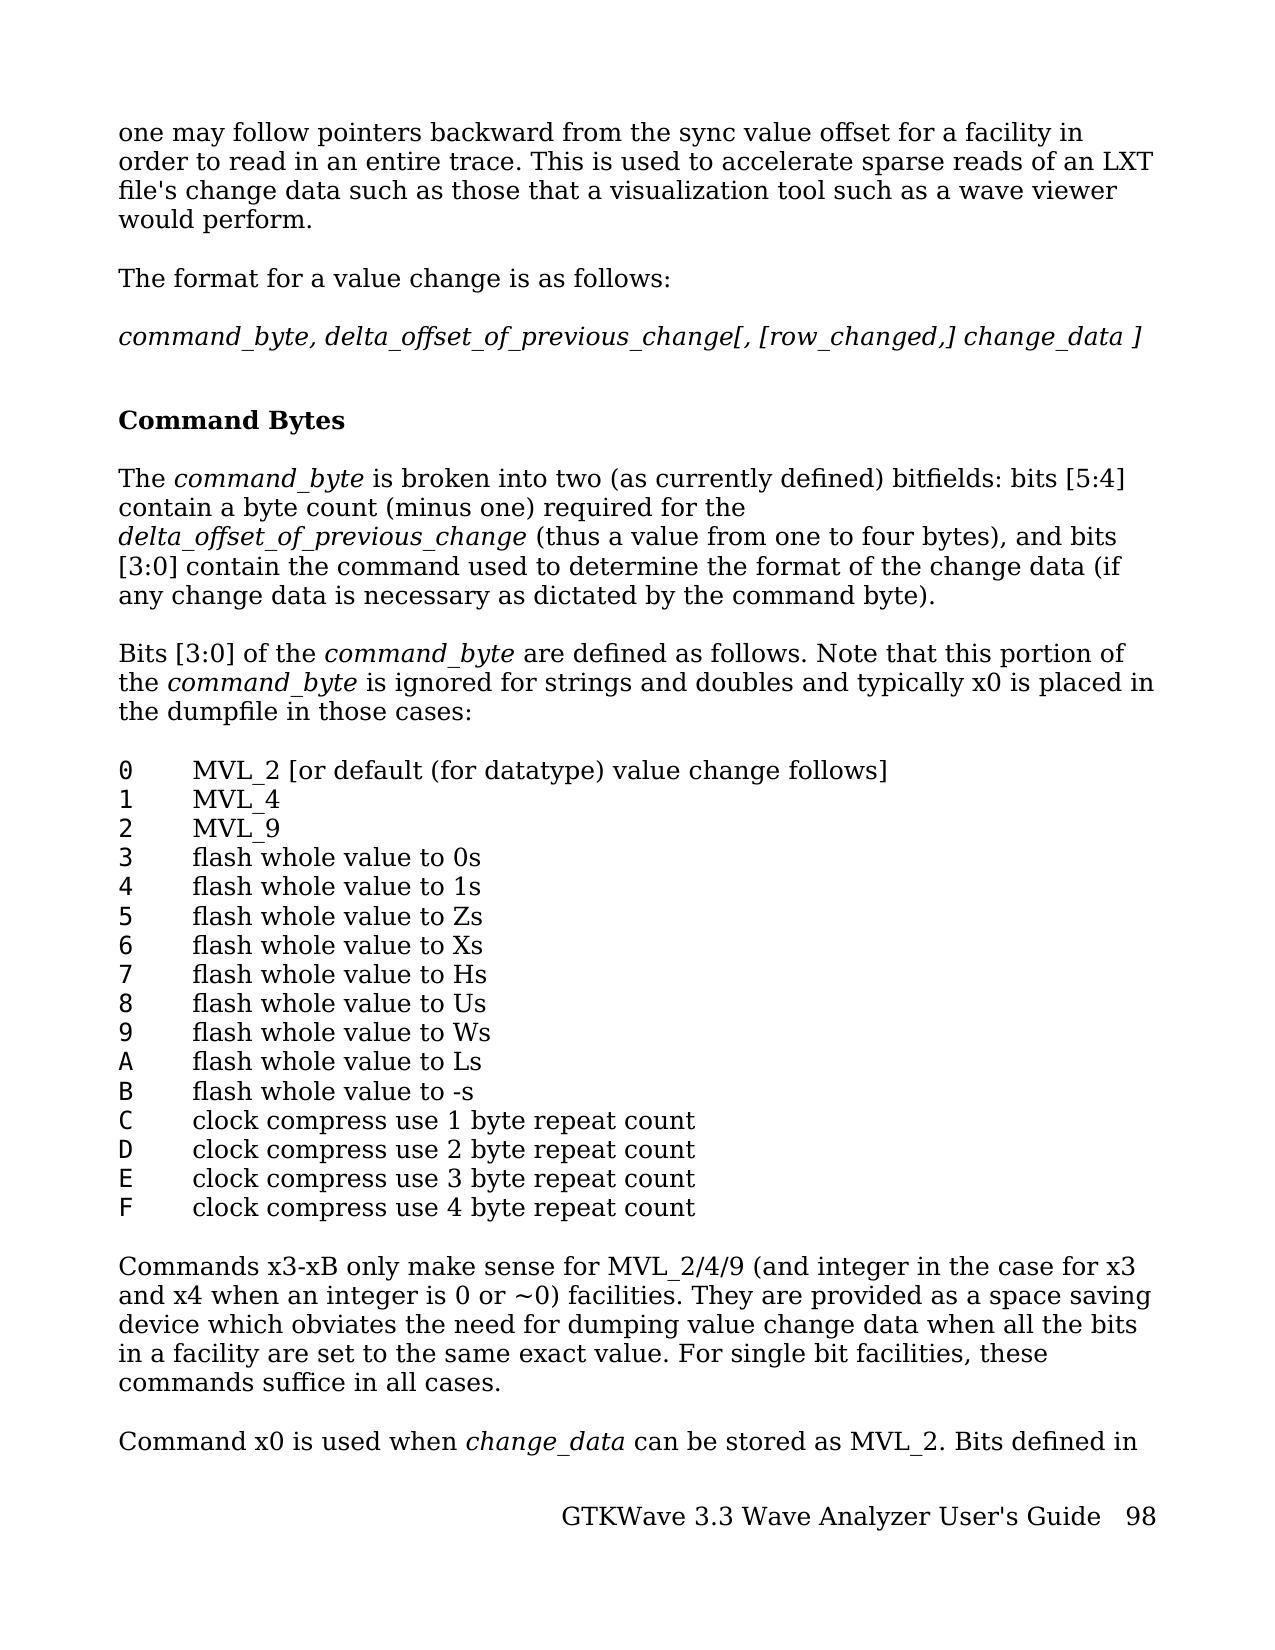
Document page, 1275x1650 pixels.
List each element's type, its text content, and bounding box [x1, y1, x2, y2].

text Command Bytes The command_byte is broken into two (as currently defined) bitfields: bits [5:4] contain a byte count (minus one) required for the delta_offset_of_previous_change (thus a value from one to four bytes), and bits [3:0] contain the command used to determine the format of the change data (if any change data is necessary as dictated by the command byte). Bits [3:0] of the command_byte are defined as follows. Note that this portion of the command_byte is ignored for strings and doubles and typically x0 is placed in the dumpfile in those cases: 0 MVL_2 [or default (for datatype) value change follows] 1 MVL_4 2 MVL_9 3 flash whole value to 0s 4 flash whole value to 1s 5 flash whole value to Zs 6 flash whole value to Xs 7 flash whole value to Hs 8 flash whole value to Us 9 flash whole value to Ws A flash whole value to Ls B flash whole value to -s C clock compress use 1 byte repeat count D clock compress use 2 byte repeat count E clock compress use 3 byte repeat count F clock compress use 4 byte repeat count Commands x3-xB only make sense for MVL_2/4/9 (and integer in the case for x3 and x4 when an integer is 0 or ~0) facilities. They are provided as a space saving device which obviates the need for dumping value change data when all the bits in a facility are set to the same exact value. For single bit facilities, these commands suffice in all cases. Command x0 is used when change_data can be stored as MVL_2. Bits defined in [118, 406, 1157, 1456]
text one may follow pointers backward from the sync value offset for a facility in order to read in an entire trace. This is used to accelerate sparse reads of an LXT file's change data such as those that a visualization tool such as a wave viewer would perform. The format for a value change is as follows: command_byte, delta_offset_of_previous_change[, [row_changed,] change_data ] [118, 118, 1157, 351]
